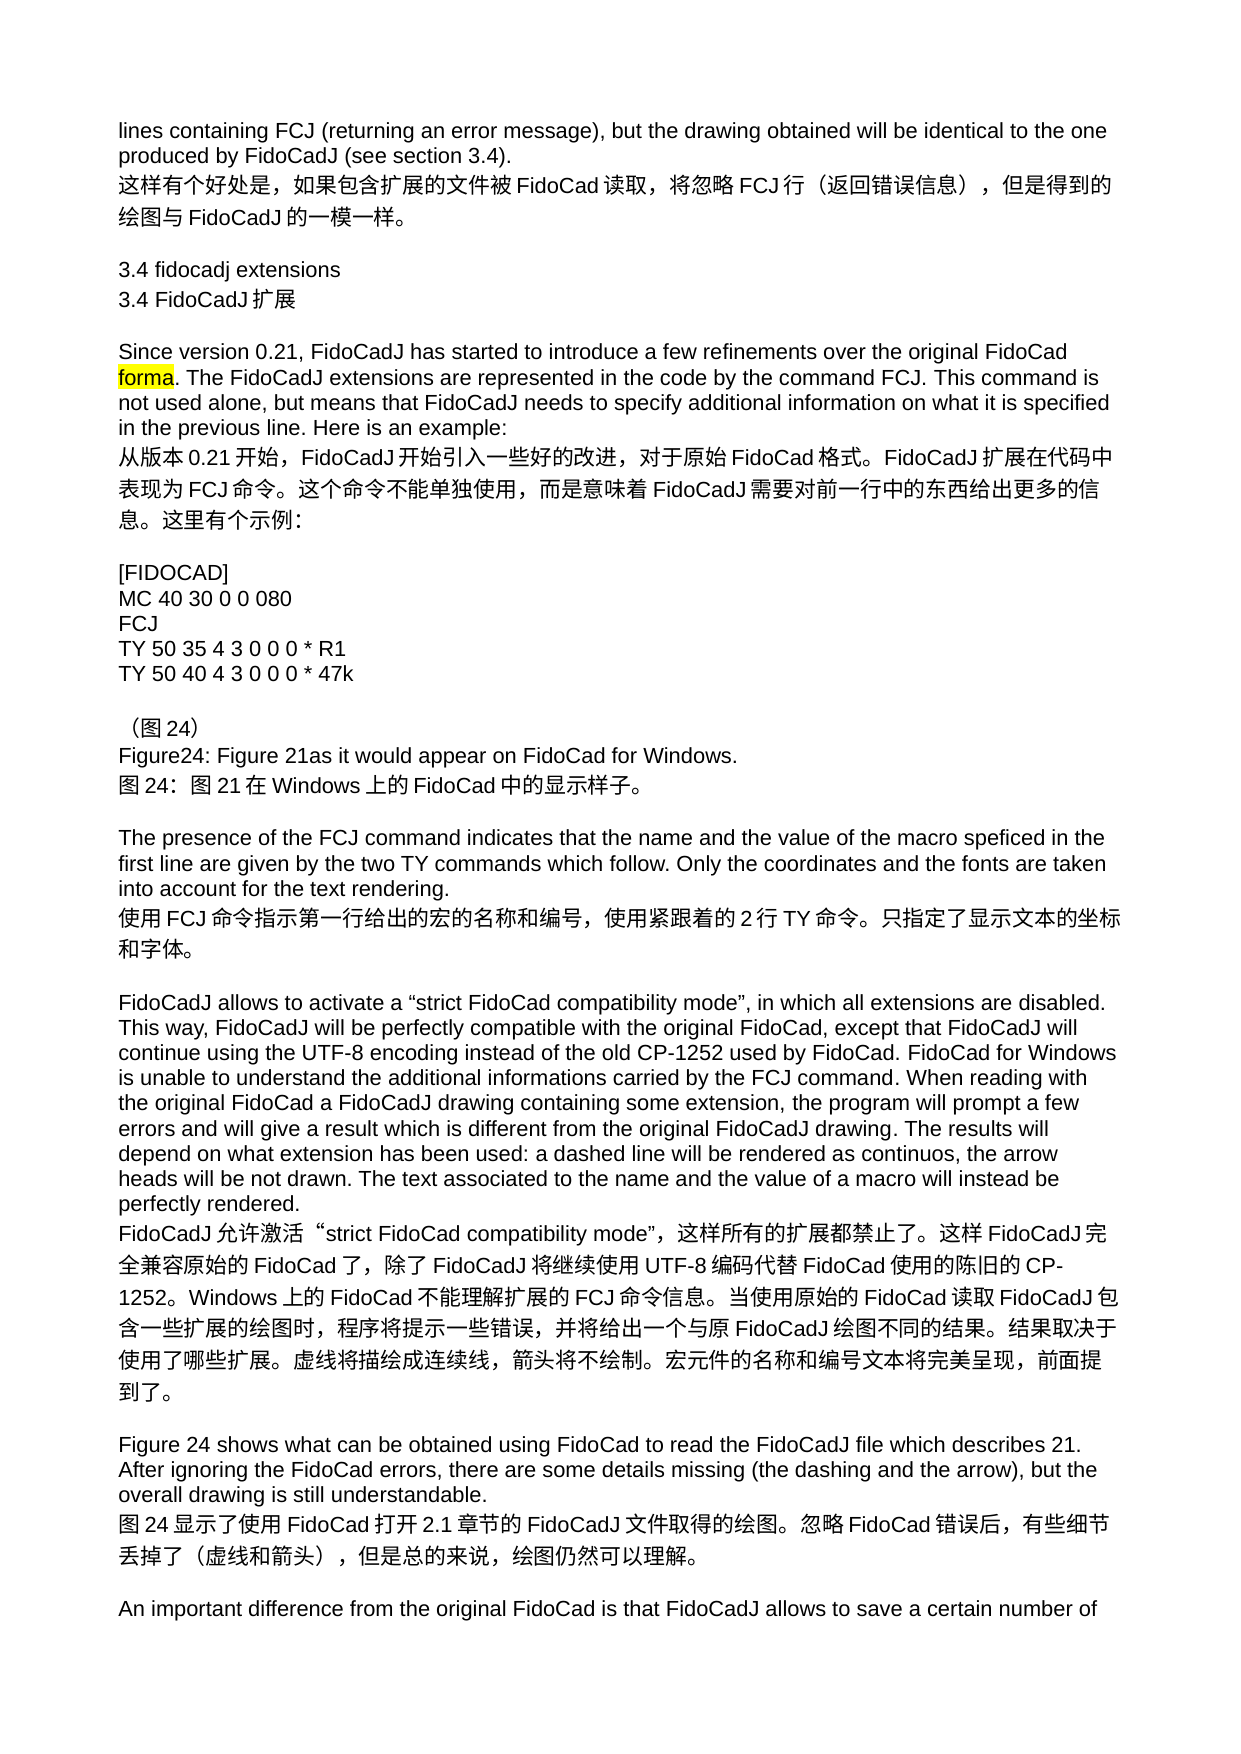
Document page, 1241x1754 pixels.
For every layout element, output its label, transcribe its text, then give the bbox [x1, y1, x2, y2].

subtitle Figure 24 shows what can be obtained using FidoCad to read the FidoCadJ file which describes 21. After ignoring the FidoCad errors, there are some details missing (the dashing and the arrow), but the overall drawing is still understandable. [118, 1431, 1122, 1507]
subtitle FidoCadJ allows to activate a “strict FidoCad compatibility mode”, in which all extensions are disabled. This way, FidoCadJ will be perfectly compatible with the original FidoCad, except that FidoCadJ will continue using the UTF-8 encoding instead of the old CP-1252 used by FidoCad. FidoCad for Windows is unable to understand the additional informations carried by the FCJ command. When reading with the original FidoCad a FidoCadJ drawing containing some extension, the program will prompt a few errors and will give a result which is different from the original FidoCadJ drawing. The results will depend on what extension has been used: a dashed line will be rendered as continuos, the arrow heads will be not drawn. The text associated to the name and the value of a macro will instead be perfectly rendered. [118, 989, 1122, 1216]
subtitle 3.4 fidocadj extensions [118, 257, 1122, 282]
subtitle 图24显示了使用FidoCad打开2.1章节的FidoCadJ文件取得的绘图。忽略FidoCad错误后，有些细节丢掉了（虚线和箭头），但是总的来说，绘图仍然可以理解。 [118, 1507, 1122, 1570]
subtitle （图24） [118, 711, 1122, 743]
subtitle [FIDOCAD] [118, 560, 1122, 585]
subtitle 从版本0.21开始，FidoCadJ开始引入一些好的改进，对于原始FidoCad格式。FidoCadJ扩展在代码中表现为FCJ命令。这个命令不能单独使用，而是意味着FidoCadJ需要对前一行中的东西给出更多的信息。这里有个示例： [118, 440, 1122, 535]
subtitle The presence of the FCJ command indicates that the name and the value of the macro speficed in the first line are given by the two TY commands which follow. Only the coordinates and the fonts are taken into account for the text rendering. [118, 825, 1122, 901]
subtitle Figure24: Figure 21as it would appear on FidoCad for Windows. [118, 743, 1122, 768]
subtitle TY 50 35 4 3 0 0 0 * R1 [118, 636, 1122, 661]
subtitle 使用FCJ命令指示第一行给出的宏的名称和编号，使用紧跟着的2行TY命令。只指定了显示文本的坐标和字体。 [118, 901, 1122, 964]
subtitle An important difference from the original FidoCad is that FidoCadJ allows to save a certain number of [118, 1596, 1122, 1621]
subtitle 图24：图21在Windows上的FidoCad中的显示样子。 [118, 768, 1122, 800]
subtitle FCJ [118, 611, 1122, 636]
subtitle FidoCadJ允许激活“strict FidoCad compatibility mode”，这样所有的扩展都禁止了。这样FidoCadJ完全兼容原始的FidoCad了，除了FidoCadJ将继续使用UTF-8编码代替FidoCad使用的陈旧的CP-1252。Windows上的FidoCad不能理解扩展的FCJ命令信息。当使用原始的FidoCad读取FidoCadJ包含一些扩展的绘图时，程序将提示一些错误，并将给出一个与原FidoCadJ绘图不同的结果。结果取决于使用了哪些扩展。虚线将描绘成连续线，箭头将不绘制。宏元件的名称和编号文本将完美呈现，前面提到了。 [118, 1216, 1122, 1406]
subtitle MC 40 30 0 0 080 [118, 585, 1122, 611]
subtitle Since version 0.21, FidoCadJ has started to introduce a few refinements over the original FidoCad forma. The FidoCadJ extensions are represented in the code by the command FCJ. This command is not used alone, but means that FidoCadJ needs to specify additional information on what it is specified in the previous line. Here is an example: [118, 339, 1122, 440]
subtitle 这样有个好处是，如果包含扩展的文件被FidoCad读取，将忽略FCJ行（返回错误信息），但是得到的绘图与FidoCadJ的一模一样。 [118, 168, 1122, 232]
subtitle 3.4 FidoCadJ扩展 [118, 282, 1122, 314]
subtitle TY 50 40 4 3 0 0 0 * 47k [118, 661, 1122, 686]
subtitle lines containing FCJ (returning an error message), but the drawing obtained will be identical to the one produced by FidoCadJ (see section 3.4). [118, 118, 1122, 168]
